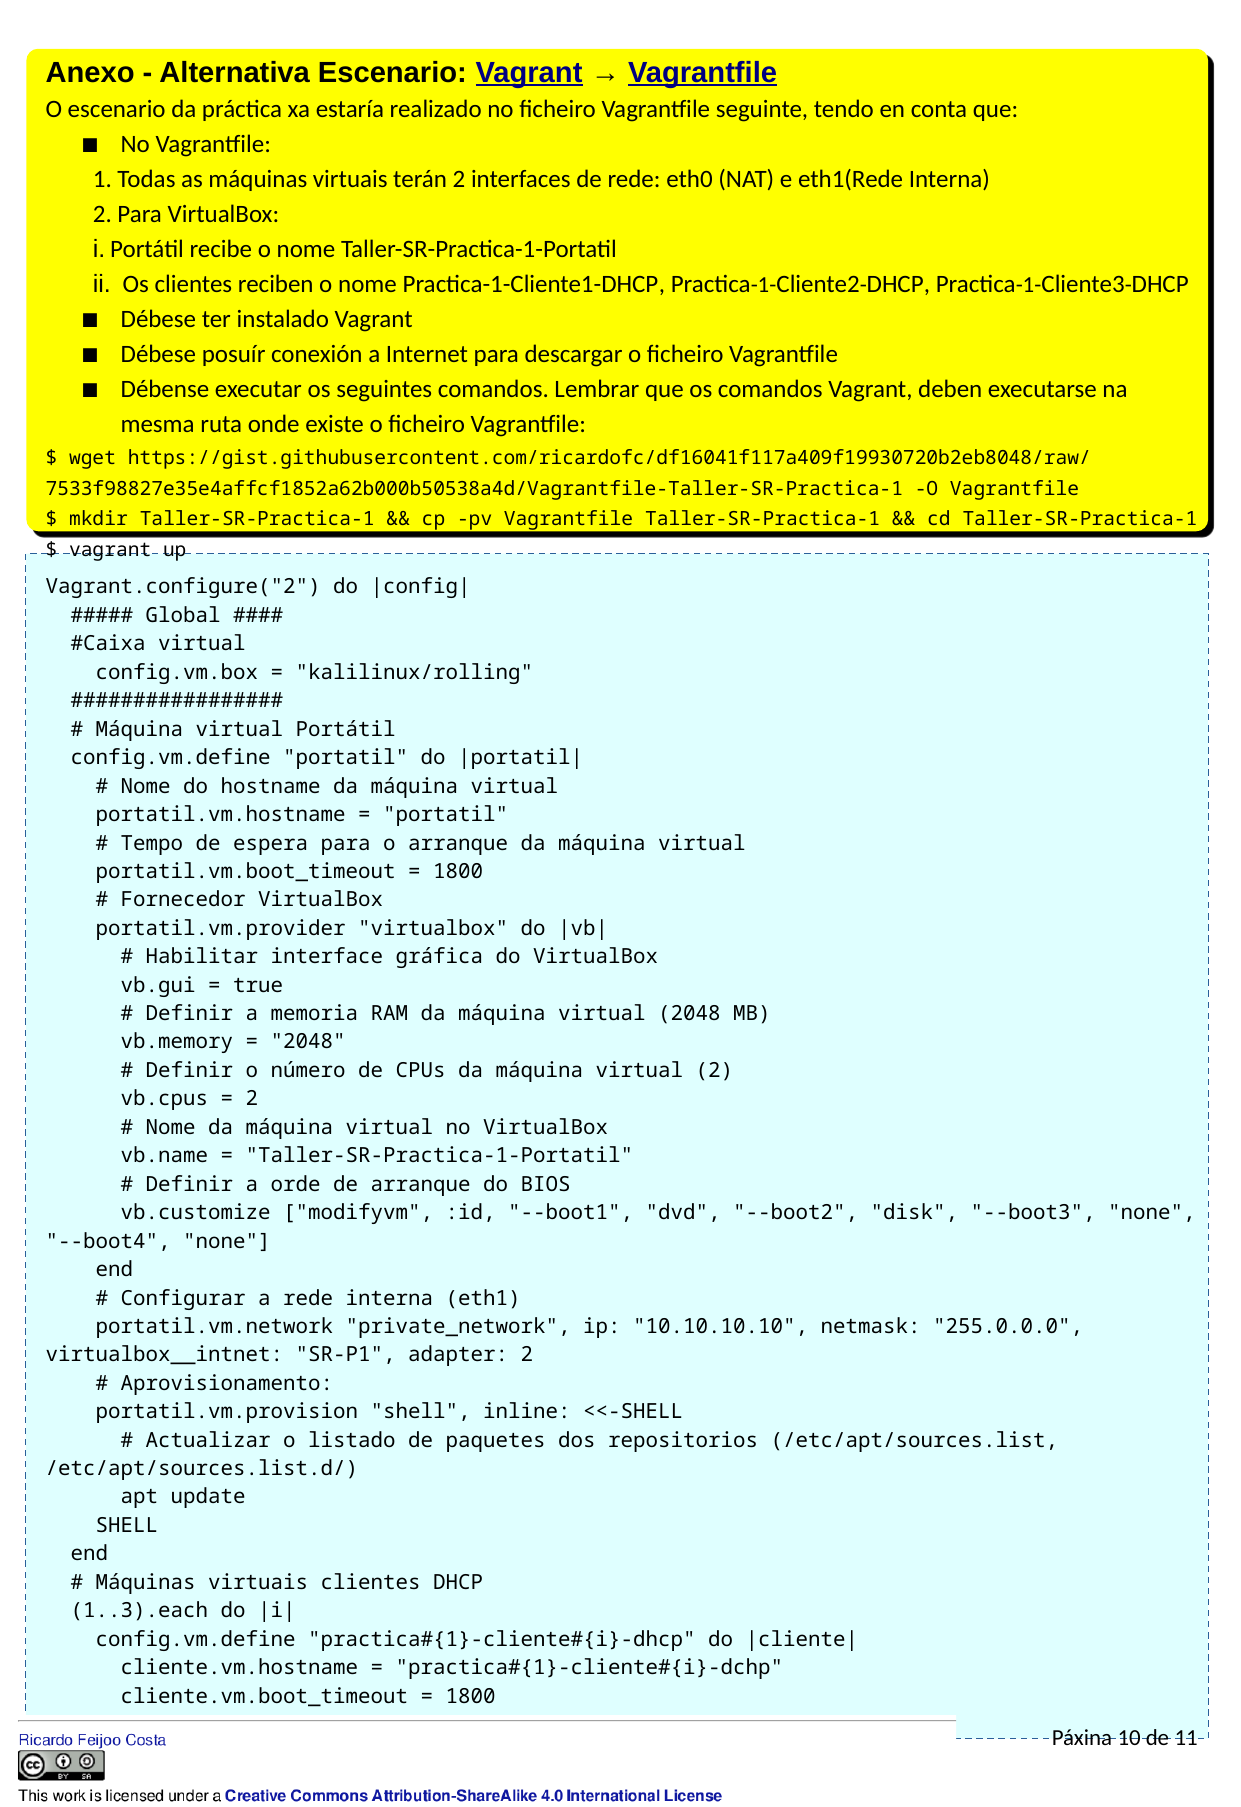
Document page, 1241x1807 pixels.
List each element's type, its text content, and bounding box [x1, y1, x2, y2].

text portatil.vm.hostname = "portatil" [45, 799, 1197, 828]
title Débese ter instalado Vagrant [83, 303, 1197, 334]
title No Vagrantfile: [83, 128, 1197, 159]
text # Máquina virtual Portátil [45, 714, 1197, 742]
title $ wget https://gist.githubusercontent.com/ricardofc/df16041f117a409f19930720b2eb8048/raw/7533f98827e35e4affcf1852a62b000b50538a4d/Vagrantfile-Taller-SR-Practica-1 -O Vagrantfile [45, 443, 1197, 501]
text ##### Global #### [45, 600, 1197, 628]
text # Máquinas virtuais clientes DHCP [45, 1567, 1197, 1595]
text # Aprovisionamento: [45, 1368, 1197, 1396]
text # Nome do hostname da máquina virtual [45, 771, 1197, 799]
text #Caixa virtual [45, 628, 1197, 657]
text config.vm.define "practica#{1}-cliente#{i}-dhcp" do |cliente| [45, 1624, 1197, 1652]
text portatil.vm.boot_timeout = 1800 [45, 856, 1197, 884]
text # Definir o número de CPUs da máquina virtual (2) [45, 1055, 1197, 1083]
text # Actualizar o listado de paquetes dos repositorios (/etc/apt/sources.list, /etc/apt/sources.list.d/) [45, 1425, 1197, 1482]
text config.vm.define "portatil" do |portatil| [45, 742, 1197, 771]
text # Habilitar interface gráfica do VirtualBox [45, 941, 1197, 970]
text portatil.vm.provider "virtualbox" do |vb| [45, 913, 1197, 941]
title $ mkdir Taller-SR-Practica-1 && cp -pv Vagrantfile Taller-SR-Practica-1 && cd Taller-SR-Practica-1 [45, 505, 1197, 531]
title 2. Para VirtualBox: [93, 198, 1197, 229]
text # Nome da máquina virtual no VirtualBox [45, 1112, 1197, 1140]
text portatil.vm.network "private_network", ip: "10.10.10.10", netmask: "255.0.0.0", virtualbox__intnet: "SR-P1", adapter: 2 [45, 1311, 1197, 1368]
text cliente.vm.boot_timeout = 1800 [45, 1681, 1197, 1709]
text # Definir a memoria RAM da máquina virtual (2048 MB) [45, 998, 1197, 1027]
text end [45, 1538, 1197, 1567]
text # Configurar a rede interna (eth1) [45, 1283, 1197, 1311]
text vb.gui = true [45, 970, 1197, 998]
title O escenario da práctica xa estaría realizado no ficheiro Vagrantfile seguinte, tendo en conta que: [45, 93, 1197, 124]
text # Definir a orde de arranque do BIOS [45, 1169, 1197, 1197]
title Anexo - Alternativa Escenario: Vagrant → Vagrantfile [45, 55, 1197, 88]
text # Fornecedor VirtualBox [45, 884, 1197, 913]
title 1. Todas as máquinas virtuais terán 2 interfaces de rede: eth0 (NAT) e eth1(Rede Interna) [93, 163, 1197, 194]
text Vagrant.configure("2") do |config| [45, 572, 1197, 600]
text end [45, 1254, 1197, 1283]
picture [8, 1715, 957, 1806]
text ################# [45, 685, 1197, 714]
title $ vagrant up [45, 535, 1197, 562]
text # Tempo de espera para o arranque da máquina virtual [45, 828, 1197, 856]
text (1..3).each do |i| [45, 1595, 1197, 1624]
title Débese posuír conexión a Internet para descargar o ficheiro Vagrantfile [83, 338, 1197, 369]
text vb.name = "Taller-SR-Practica-1-Portatil" [45, 1140, 1197, 1169]
text vb.customize ["modifyvm", :id, "--boot1", "dvd", "--boot2", "disk", "--boot3", "none", "--boot4", "none"] [45, 1197, 1197, 1254]
title Os clientes reciben o nome Practica-1-Cliente1-DHCP, Practica-1-Cliente2-DHCP, Practica-1-Cliente3-DHCP [93, 268, 1197, 299]
text portatil.vm.provision "shell", inline: <<-SHELL [45, 1396, 1197, 1425]
title Portátil recibe o nome Taller-SR-Practica-1-Portatil [93, 233, 1197, 264]
text cliente.vm.hostname = "practica#{1}-cliente#{i}-dchp" [45, 1652, 1197, 1681]
text SHELL [45, 1510, 1197, 1538]
title Débense executar os seguintes comandos. Lembrar que os comandos Vagrant, deben executarse na mesma ruta onde existe o ficheiro Vagrantfile: [83, 373, 1197, 439]
text vb.cpus = 2 [45, 1083, 1197, 1112]
text vb.memory = "2048" [45, 1027, 1197, 1055]
text config.vm.box = "kalilinux/rolling" [45, 657, 1197, 685]
text apt update [45, 1482, 1197, 1510]
